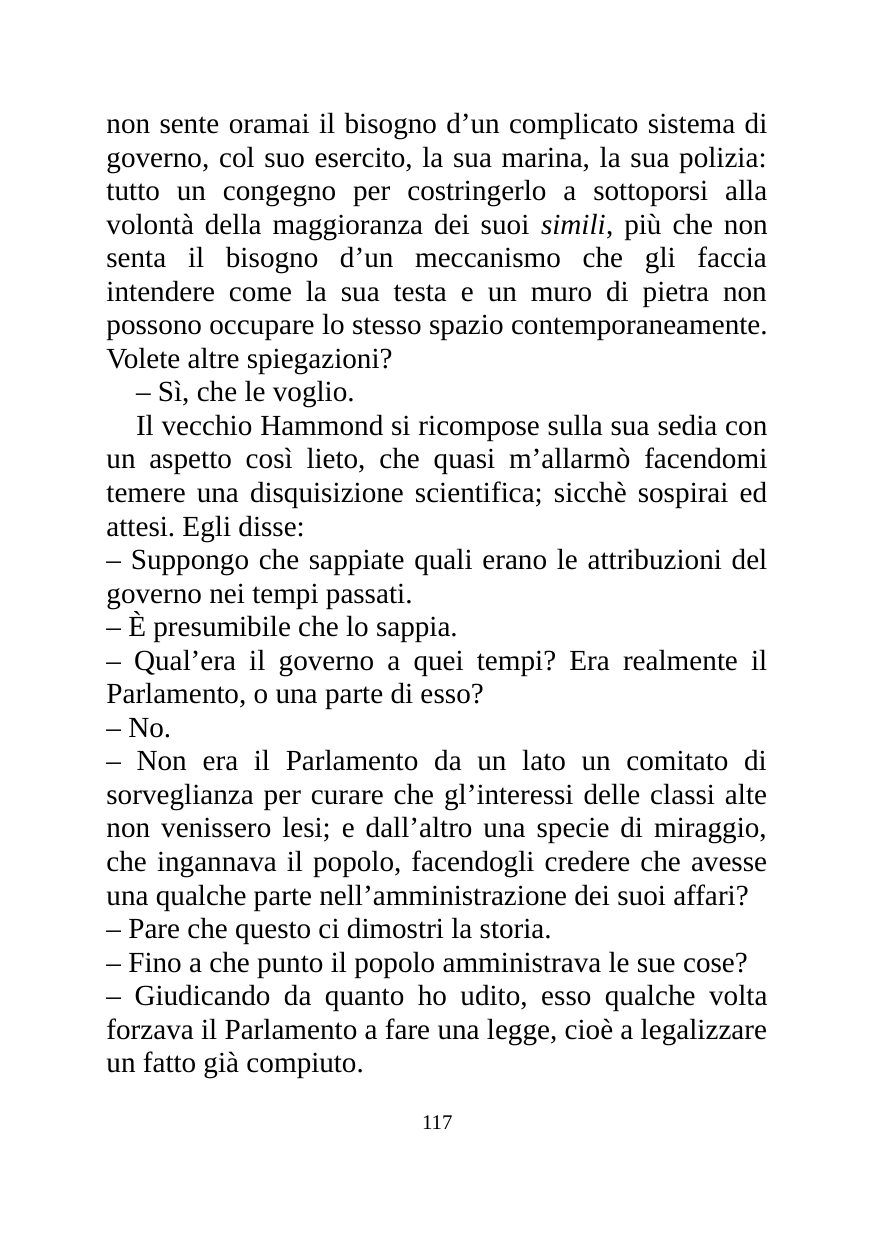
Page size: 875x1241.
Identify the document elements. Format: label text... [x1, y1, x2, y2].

text – Fino a che punto il popolo amministrava le sue cose? [106, 945, 768, 978]
text – Suppongo che sappiate quali erano le attribuzioni del governo nei tempi passati. [106, 542, 768, 609]
text – Giudicando da quanto ho udito, esso qualche volta forzava il Parlamento a fare una legge, cioè a legalizzare un fatto già compiuto. [106, 978, 768, 1079]
text – Qual’era il governo a quei tempi? Era realmente il Parlamento, o una parte di esso? [106, 643, 768, 710]
text – È presumibile che lo sappia. [106, 609, 768, 643]
text non sente oramai il bisogno d’un complicato sistema di governo, col suo esercito, la sua marina, la sua polizia: tutto un congegno per costringerlo a sottoporsi alla volontà della maggioranza dei suoi simili, più che non senta il bisogno d’un meccanismo che gli faccia intendere come la sua testa e un muro di pietra non possono occupare lo stesso spazio contemporaneamente. Volete altre spiegazioni? [106, 106, 768, 374]
text Il vecchio Hammond si ricompose sulla sua sedia con un aspetto così lieto, che quasi m’allarmò facendomi temere una disquisizione scientifica; sicchè sospirai ed attesi. Egli disse: [106, 408, 768, 542]
text – Non era il Parlamento da un lato un comitato di sorveglianza per curare che gl’interessi delle classi alte non venissero lesi; e dall’altro una specie di miraggio, che ingannava il popolo, facendogli credere che avesse una qualche parte nell’amministrazione dei suoi affari? [106, 743, 768, 911]
text – Sì, che le voglio. [106, 374, 768, 408]
text – No. [106, 710, 768, 743]
text – Pare che questo ci dimostri la storia. [106, 911, 768, 945]
